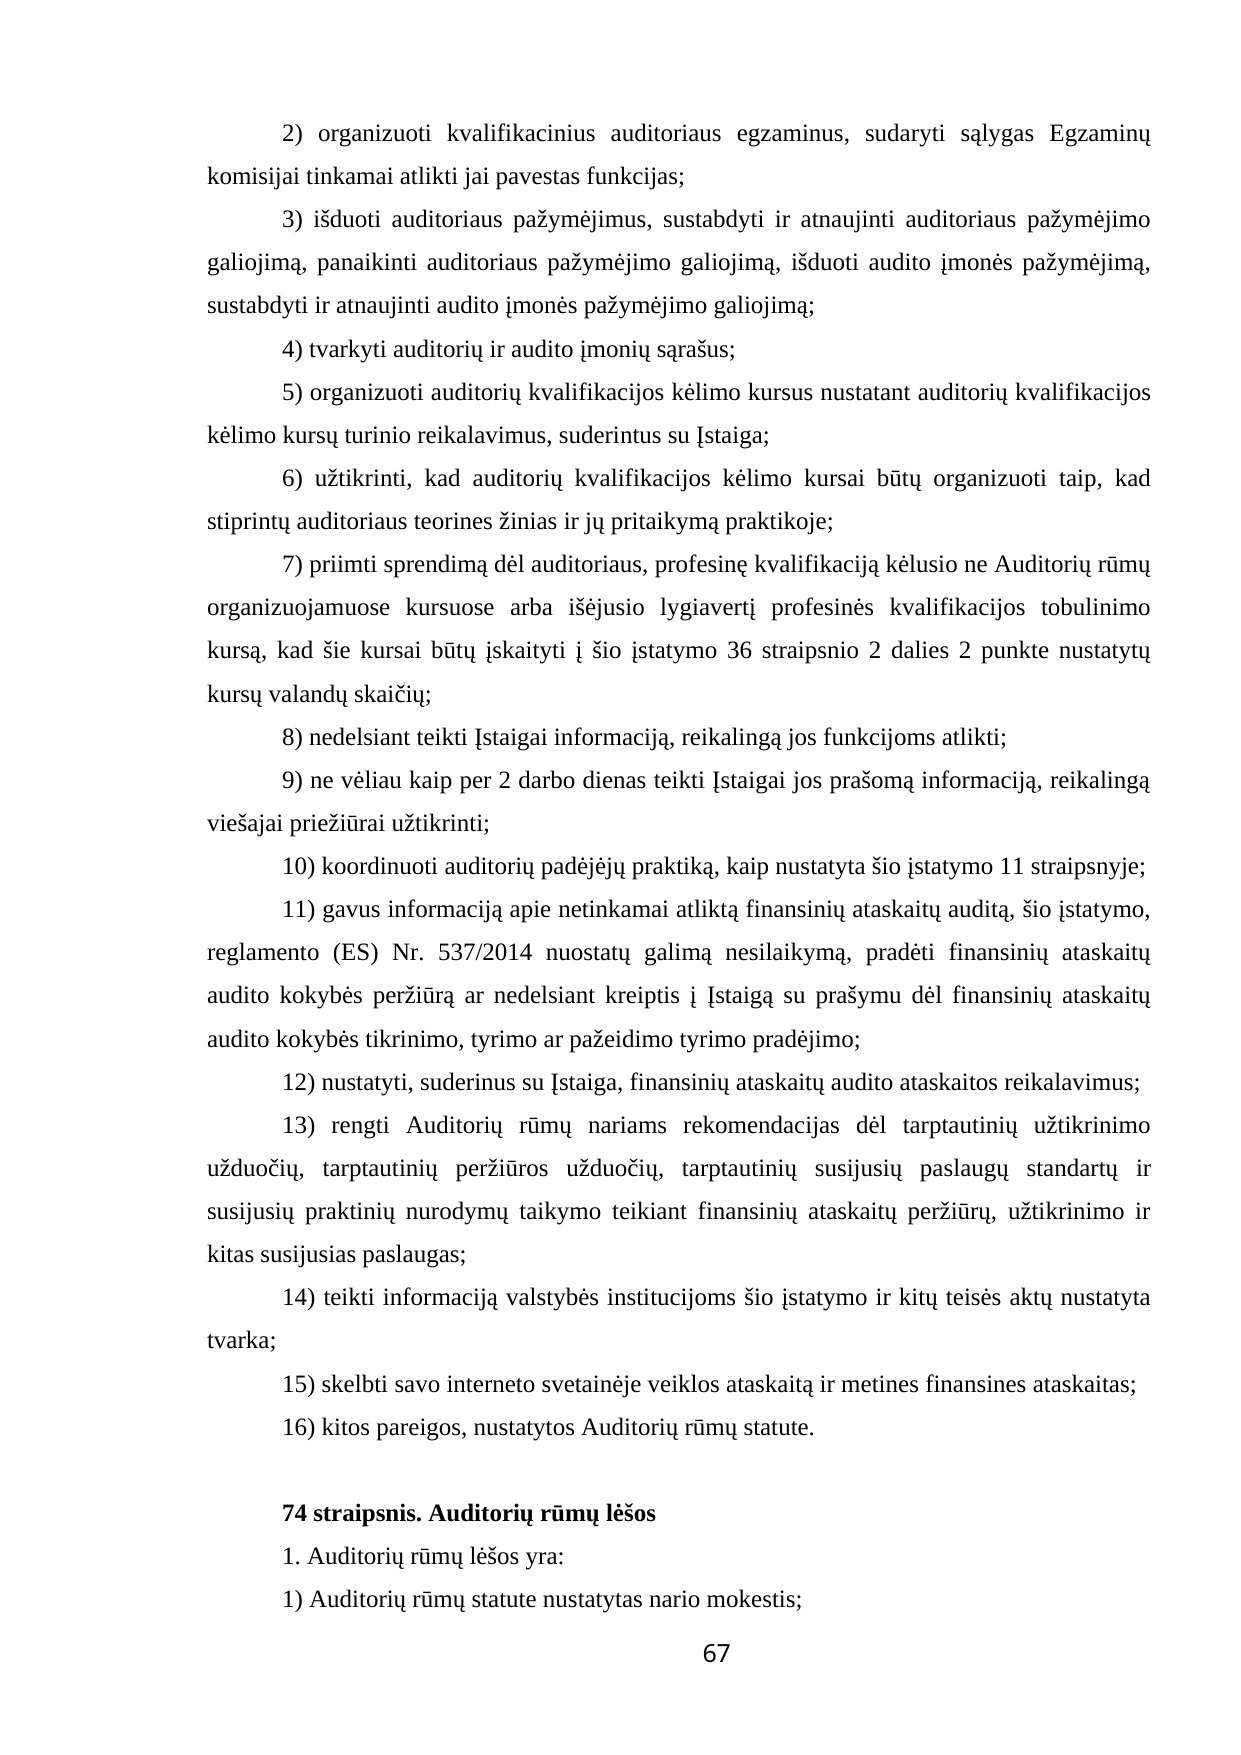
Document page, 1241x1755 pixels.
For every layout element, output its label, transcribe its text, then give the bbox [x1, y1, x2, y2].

text 16) kitos pareigos, nustatytos Auditorių rūmų statute. [207, 1412, 1152, 1441]
text 12) nustatyti, suderinus su Įstaiga, finansinių ataskaitų audito ataskaitos reikalavimus; [207, 1067, 1152, 1096]
text 7) priimti sprendimą dėl auditoriaus, profesinę kvalifikaciją kėlusio ne Auditorių rūmų organizuojamuose kursuose arba išėjusio lygiavertį profesinės kvalifikacijos tobulinimo kursą, kad šie kursai būtų įskaityti į šio įstatymo 36 straipsnio 2 dalies 2 punkte nustatytų kursų valandų skaičių; [207, 549, 1152, 707]
text 13) rengti Auditorių rūmų nariams rekomendacijas dėl tarptautinių užtikrinimo užduočių, tarptautinių peržiūros užduočių, tarptautinių susijusių paslaugų standartų ir susijusių praktinių nurodymų taikymo teikiant finansinių ataskaitų peržiūrų, užtikrinimo ir kitas susijusias paslaugas; [207, 1110, 1152, 1268]
text 10) koordinuoti auditorių padėjėjų praktiką, kaip nustatyta šio įstatymo 11 straipsnyje; [207, 851, 1152, 880]
text 4) tvarkyti auditorių ir audito įmonių sąrašus; [207, 334, 1152, 362]
text 5) organizuoti auditorių kvalifikacijos kėlimo kursus nustatant auditorių kvalifikacijos kėlimo kursų turinio reikalavimus, suderintus su Įstaiga; [207, 377, 1152, 449]
text 1) Auditorių rūmų statute nustatytas nario mokestis; [207, 1584, 1152, 1613]
text 74 straipsnis. Auditorių rūmų lėšos [207, 1498, 1152, 1527]
text 9) ne vėliau kaip per 2 darbo dienas teikti Įstaigai jos prašomą informaciją, reikalingą viešajai priežiūrai užtikrinti; [207, 765, 1152, 837]
text 3) išduoti auditoriaus pažymėjimus, sustabdyti ir atnaujinti auditoriaus pažymėjimo galiojimą, panaikinti auditoriaus pažymėjimo galiojimą, išduoti audito įmonės pažymėjimą, sustabdyti ir atnaujinti audito įmonės pažymėjimo galiojimą; [207, 204, 1152, 319]
text 14) teikti informaciją valstybės institucijoms šio įstatymo ir kitų teisės aktų nustatyta tvarka; [207, 1282, 1152, 1354]
text 2) organizuoti kvalifikacinius auditoriaus egzaminus, sudaryti sąlygas Egzaminų komisijai tinkamai atlikti jai pavestas funkcijas; [207, 118, 1152, 190]
text 11) gavus informaciją apie netinkamai atliktą finansinių ataskaitų auditą, šio įstatymo, reglamento (ES) Nr. 537/2014 nuostatų galimą nesilaikymą, pradėti finansinių ataskaitų audito kokybės peržiūrą ar nedelsiant kreiptis į Įstaigą su prašymu dėl finansinių ataskaitų audito kokybės tikrinimo, tyrimo ar pažeidimo tyrimo pradėjimo; [207, 894, 1152, 1052]
text 1. Auditorių rūmų lėšos yra: [207, 1541, 1152, 1570]
text 6) užtikrinti, kad auditorių kvalifikacijos kėlimo kursai būtų organizuoti taip, kad stiprintų auditoriaus teorines žinias ir jų pritaikymą praktikoje; [207, 463, 1152, 535]
text 8) nedelsiant teikti Įstaigai informaciją, reikalingą jos funkcijoms atlikti; [207, 722, 1152, 751]
text 15) skelbti savo interneto svetainėje veiklos ataskaitą ir metines finansines ataskaitas; [207, 1369, 1152, 1397]
